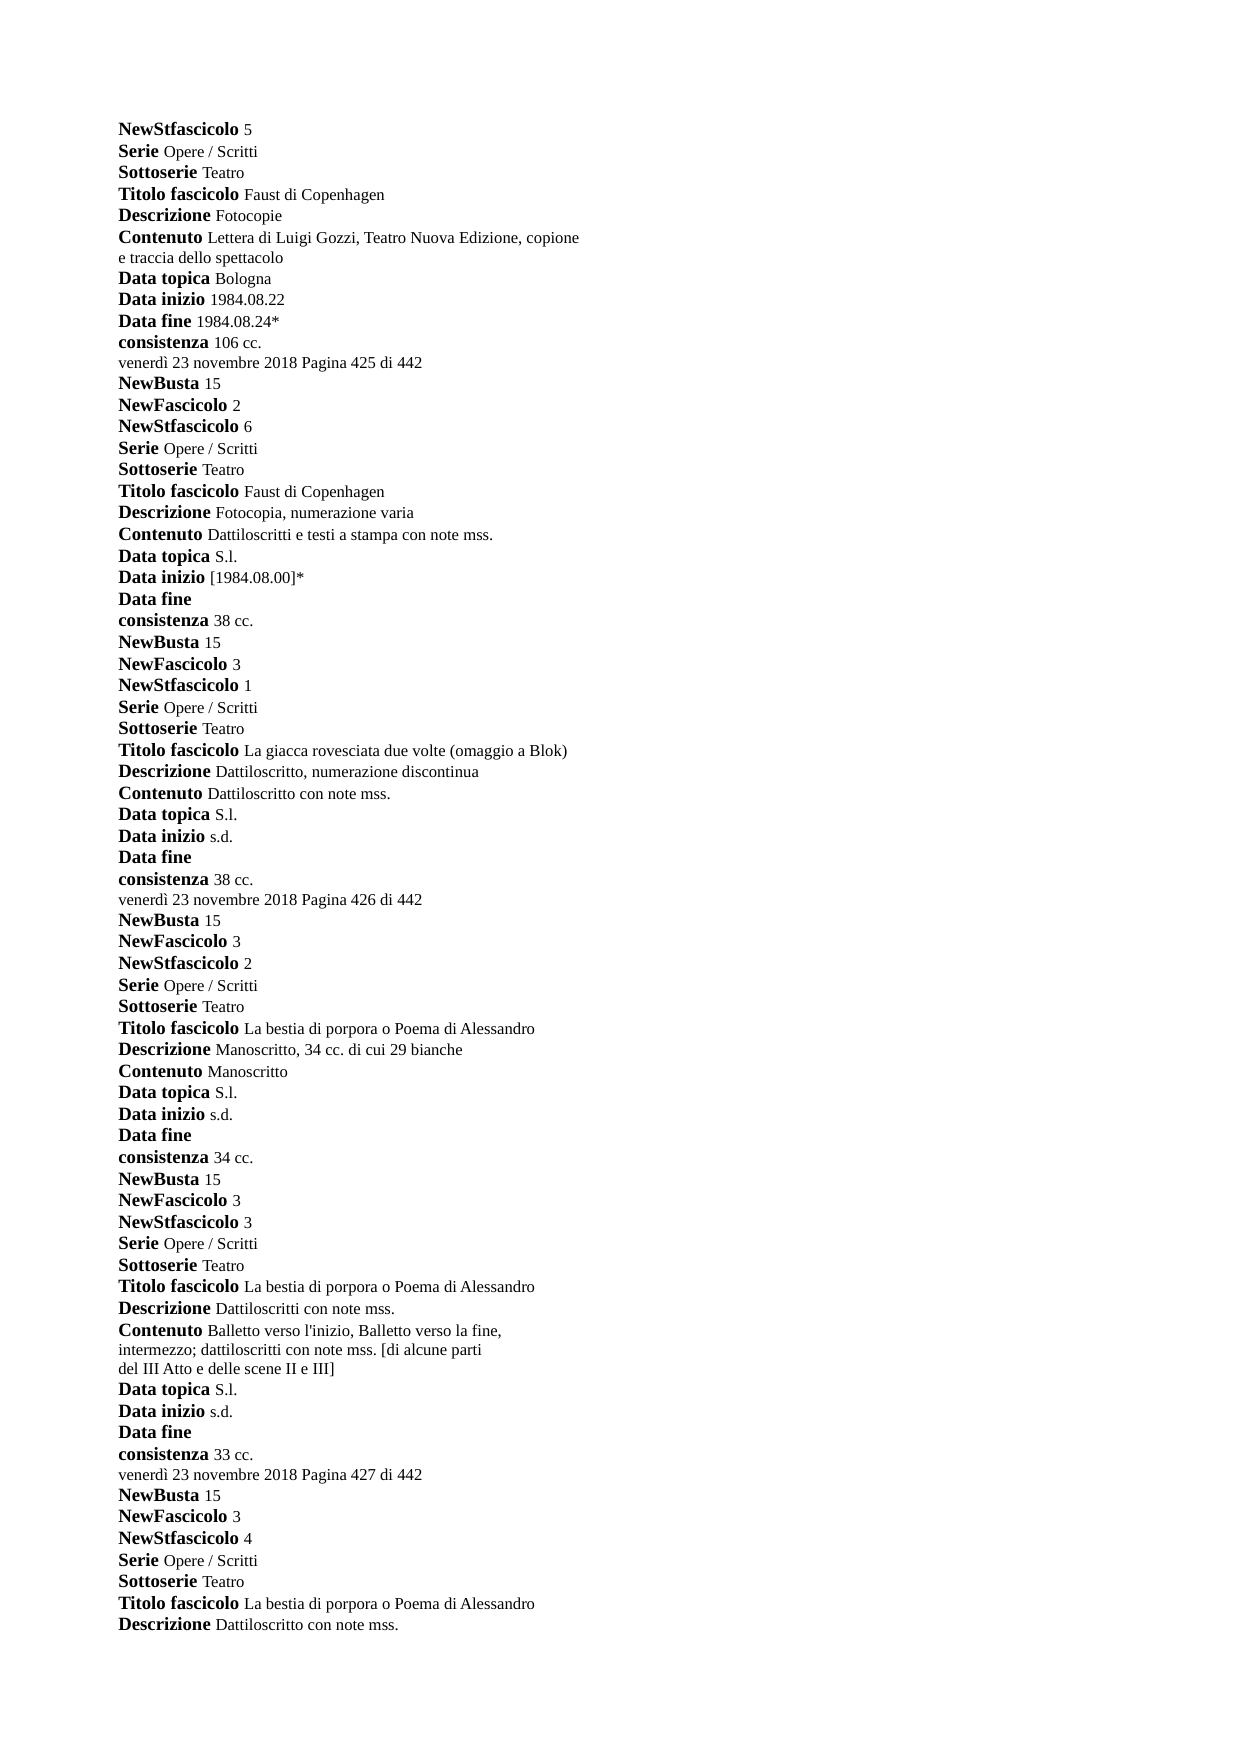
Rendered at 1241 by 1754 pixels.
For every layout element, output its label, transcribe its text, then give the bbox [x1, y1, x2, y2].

text consistenza 33 cc. [118, 1443, 1122, 1464]
text consistenza 34 cc. [118, 1146, 1122, 1167]
text NewStfascicolo 3 [118, 1211, 1122, 1232]
text Titolo fascicolo La bestia di porpora o Poema di Alessandro [118, 1017, 1122, 1038]
text Descrizione Manoscritto, 34 cc. di cui 29 bianche [118, 1038, 1122, 1060]
text Descrizione Fotocopia, numerazione varia [118, 501, 1122, 523]
text Data topica S.l. [118, 1081, 1122, 1103]
text Descrizione Dattiloscritto, numerazione discontinua [118, 760, 1122, 782]
text Descrizione Dattiloscritti con note mss. [118, 1297, 1122, 1318]
text Contenuto Lettera di Luigi Gozzi, Teatro Nuova Edizione, copione [118, 226, 1122, 247]
text Sottoserie Teatro [118, 995, 1122, 1017]
text Sottoserie Teatro [118, 1254, 1122, 1275]
text NewStfascicolo 2 [118, 952, 1122, 973]
text Data fine [118, 588, 1122, 609]
text Data inizio [1984.08.00]* [118, 566, 1122, 588]
text NewStfascicolo 1 [118, 674, 1122, 696]
text Data inizio s.d. [118, 1400, 1122, 1421]
text Sottoserie Teatro [118, 458, 1122, 480]
text Data topica S.l. [118, 803, 1122, 825]
text Data fine [118, 1124, 1122, 1146]
text venerdì 23 novembre 2018 Pagina 425 di 442 [118, 353, 1122, 372]
text Sottoserie Teatro [118, 1570, 1122, 1592]
text Data fine [118, 846, 1122, 868]
text Contenuto Balletto verso l'inizio, Balletto verso la fine, [118, 1318, 1122, 1340]
text Titolo fascicolo La bestia di porpora o Poema di Alessandro [118, 1275, 1122, 1297]
text consistenza 38 cc. [118, 609, 1122, 631]
text Data fine 1984.08.24* [118, 310, 1122, 331]
text Contenuto Dattiloscritti e testi a stampa con note mss. [118, 523, 1122, 544]
text Data inizio s.d. [118, 1103, 1122, 1124]
text Contenuto Manoscritto [118, 1060, 1122, 1081]
text consistenza 106 cc. [118, 331, 1122, 353]
text NewStfascicolo 6 [118, 415, 1122, 437]
text venerdì 23 novembre 2018 Pagina 427 di 442 [118, 1464, 1122, 1484]
text NewFascicolo 3 [118, 930, 1122, 952]
text NewStfascicolo 5 [118, 118, 1122, 140]
text Data fine [118, 1421, 1122, 1443]
text NewFascicolo 3 [118, 1189, 1122, 1211]
text Titolo fascicolo La bestia di porpora o Poema di Alessandro [118, 1592, 1122, 1613]
text Descrizione Dattiloscritto con note mss. [118, 1613, 1122, 1635]
text del III Atto e delle scene II e III] [118, 1359, 1122, 1378]
text Serie Opere / Scritti [118, 437, 1122, 458]
text Descrizione Fotocopie [118, 204, 1122, 226]
text NewBusta 15 [118, 372, 1122, 394]
text e traccia dello spettacolo [118, 247, 1122, 267]
text NewFascicolo 3 [118, 652, 1122, 674]
text consistenza 38 cc. [118, 868, 1122, 889]
text Contenuto Dattiloscritto con note mss. [118, 782, 1122, 803]
text NewBusta 15 [118, 1167, 1122, 1189]
text NewBusta 15 [118, 1484, 1122, 1505]
text NewBusta 15 [118, 631, 1122, 652]
text Serie Opere / Scritti [118, 140, 1122, 161]
text NewStfascicolo 4 [118, 1527, 1122, 1548]
text intermezzo; dattiloscritti con note mss. [di alcune parti [118, 1340, 1122, 1359]
text Sottoserie Teatro [118, 161, 1122, 183]
text Data inizio 1984.08.22 [118, 288, 1122, 310]
text NewFascicolo 2 [118, 394, 1122, 415]
text Serie Opere / Scritti [118, 973, 1122, 995]
text venerdì 23 novembre 2018 Pagina 426 di 442 [118, 889, 1122, 909]
text NewFascicolo 3 [118, 1505, 1122, 1527]
text Sottoserie Teatro [118, 717, 1122, 739]
text Titolo fascicolo Faust di Copenhagen [118, 480, 1122, 501]
text Data topica Bologna [118, 267, 1122, 288]
text Serie Opere / Scritti [118, 696, 1122, 717]
text Data inizio s.d. [118, 825, 1122, 846]
text Titolo fascicolo La giacca rovesciata due volte (omaggio a Blok) [118, 739, 1122, 760]
text NewBusta 15 [118, 909, 1122, 930]
text Titolo fascicolo Faust di Copenhagen [118, 183, 1122, 204]
text Data topica S.l. [118, 1378, 1122, 1400]
text Serie Opere / Scritti [118, 1232, 1122, 1254]
text Serie Opere / Scritti [118, 1548, 1122, 1570]
text Data topica S.l. [118, 544, 1122, 566]
